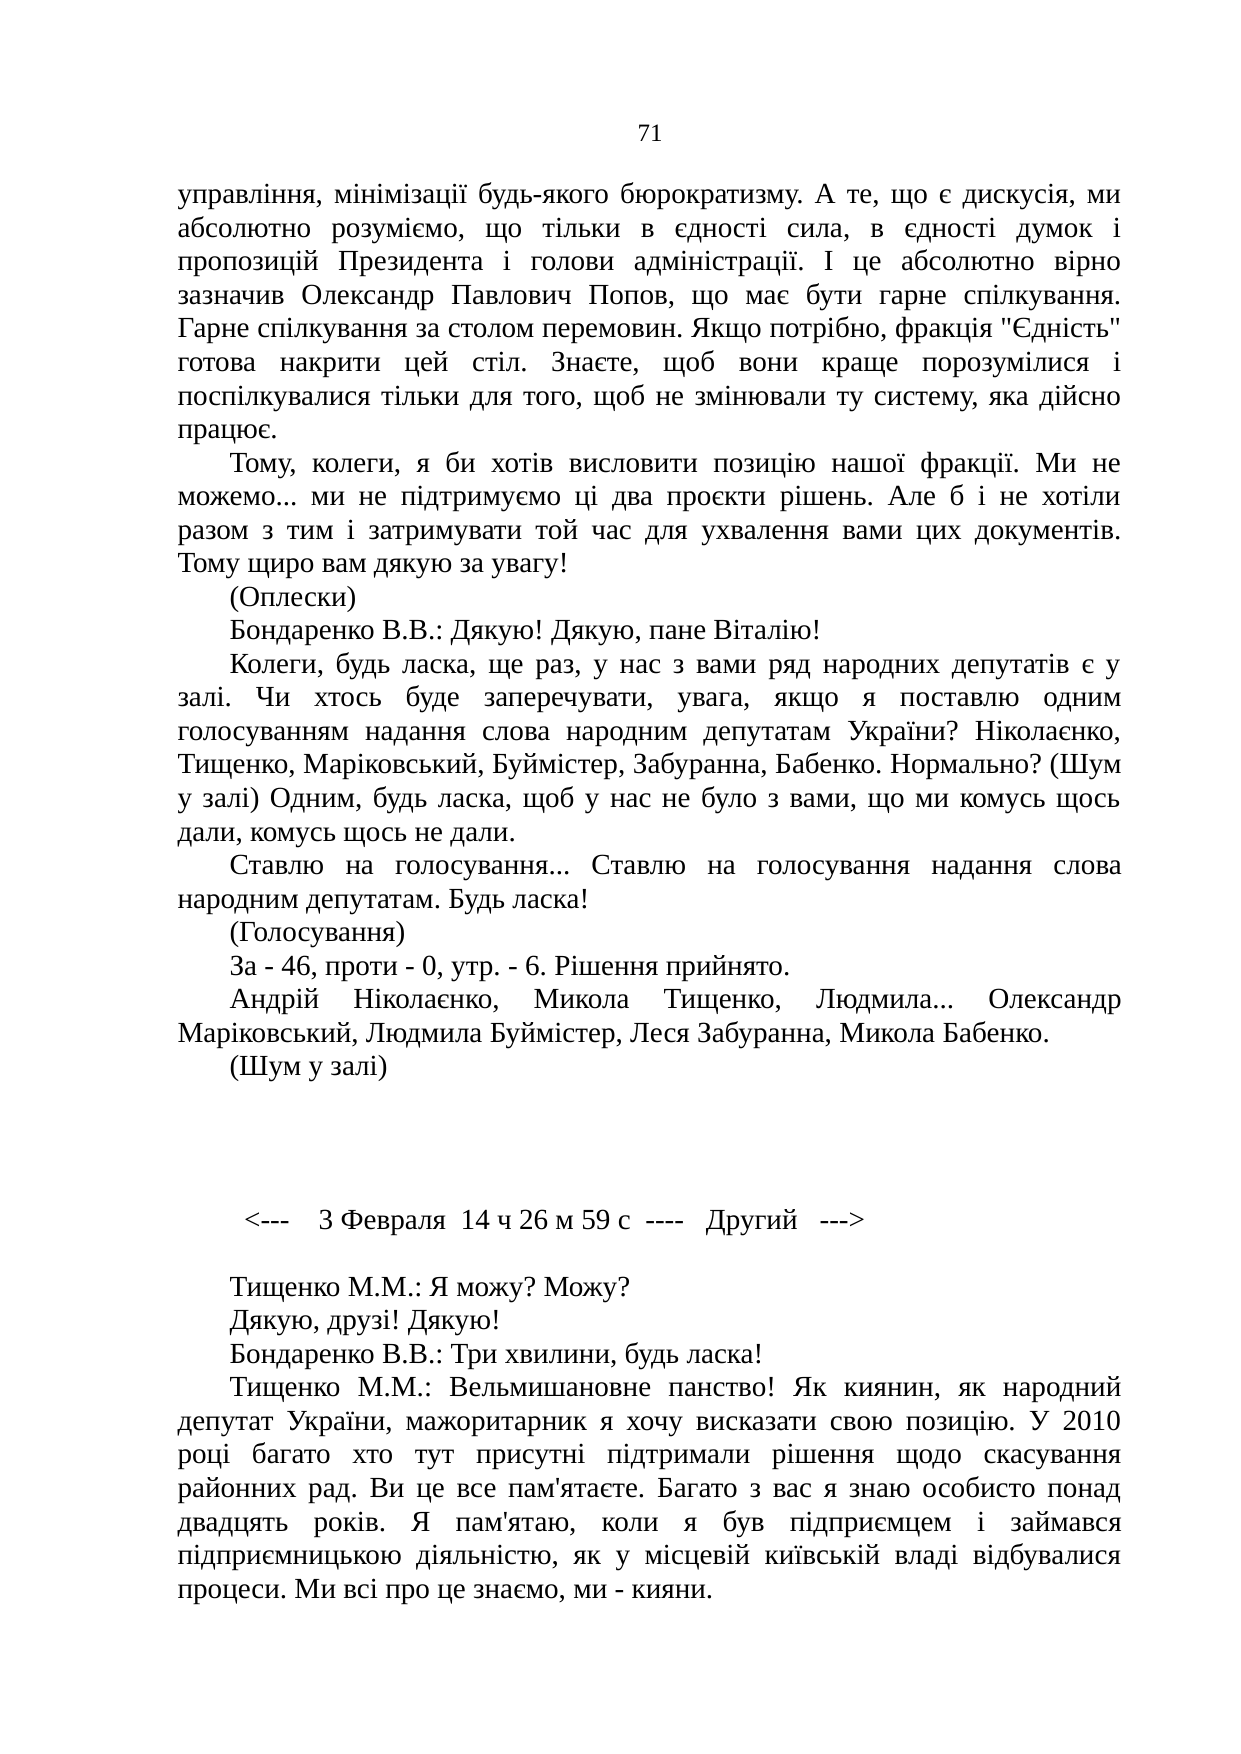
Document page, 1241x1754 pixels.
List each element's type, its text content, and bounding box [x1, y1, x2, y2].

text Ставлю на голосування... Ставлю на голосування надання слова народним депутатам. Будь ласка! [177, 847, 1122, 914]
text За - 46, проти - 0, утр. - 6. Рішення прийнято. [177, 948, 1122, 981]
text Тищенко М.М.: Я можу? Можу? [177, 1269, 1122, 1302]
text Тому, колеги, я би хотів висловити позицію нашої фракції. Ми не можемо... ми не підтримуємо ці два проєкти рішень. Але б і не хотіли разом з тим і затримувати той час для ухвалення вами цих документів. Тому щиро вам дякую за увагу! [177, 445, 1122, 579]
text <--- 3 Февраля 14 ч 26 м 59 с ---- Другий ---> [177, 1202, 1122, 1235]
text управління, мінімізації будь-якого бюрократизму. А те, що є дискусія, ми абсолютно розуміємо, що тільки в єдності сила, в єдності думок і пропозицій Президента і голови адміністрації. І це абсолютно вірно зазначив Олександр Павлович Попов, що має бути гарне спілкування. Гарне спілкування за столом перемовин. Якщо потрібно, фракція "Єдність" готова накрити цей стіл. Знаєте, щоб вони краще порозумілися і поспілкувалися тільки для того, щоб не змінювали ту систему, яка дійсно працює. [177, 176, 1122, 445]
text Тищенко М.М.: Вельмишановне панство! Як киянин, як народний депутат України, мажоритарник я хочу висказати свою позицію. У 2010 році багато хто тут присутні підтримали рішення щодо скасування районних рад. Ви це все пам'ятаєте. Багато з вас я знаю особисто понад двадцять років. Я пам'ятаю, коли я був підприємцем і займався підприємницькою діяльністю, як у місцевій київській владі відбувалися процеси. Ми всі про це знаємо, ми - кияни. [177, 1369, 1122, 1604]
text Бондаренко В.В.: Три хвилини, будь ласка! [177, 1336, 1122, 1369]
text Бондаренко В.В.: Дякую! Дякую, пане Віталію! [177, 612, 1122, 646]
text (Оплески) [177, 579, 1122, 612]
text Дякую, друзі! Дякую! [177, 1302, 1122, 1336]
text Колеги, будь ласка, ще раз, у нас з вами ряд народних депутатів є у залі. Чи хтось буде заперечувати, увага, якщо я поставлю одним голосуванням надання слова народним депутатам України? Ніколаєнко, Тищенко, Маріковський, Буймістер, Забуранна, Бабенко. Нормально? (Шум у залі) Одним, будь ласка, щоб у нас не було з вами, що ми комусь щось дали, комусь щось не дали. [177, 646, 1122, 847]
text (Голосування) [177, 914, 1122, 948]
text Андрій Ніколаєнко, Микола Тищенко, Людмила... Олександр Маріковський, Людмила Буймістер, Леся Забуранна, Микола Бабенко. [177, 981, 1122, 1048]
text (Шум у залі) [177, 1048, 1122, 1082]
